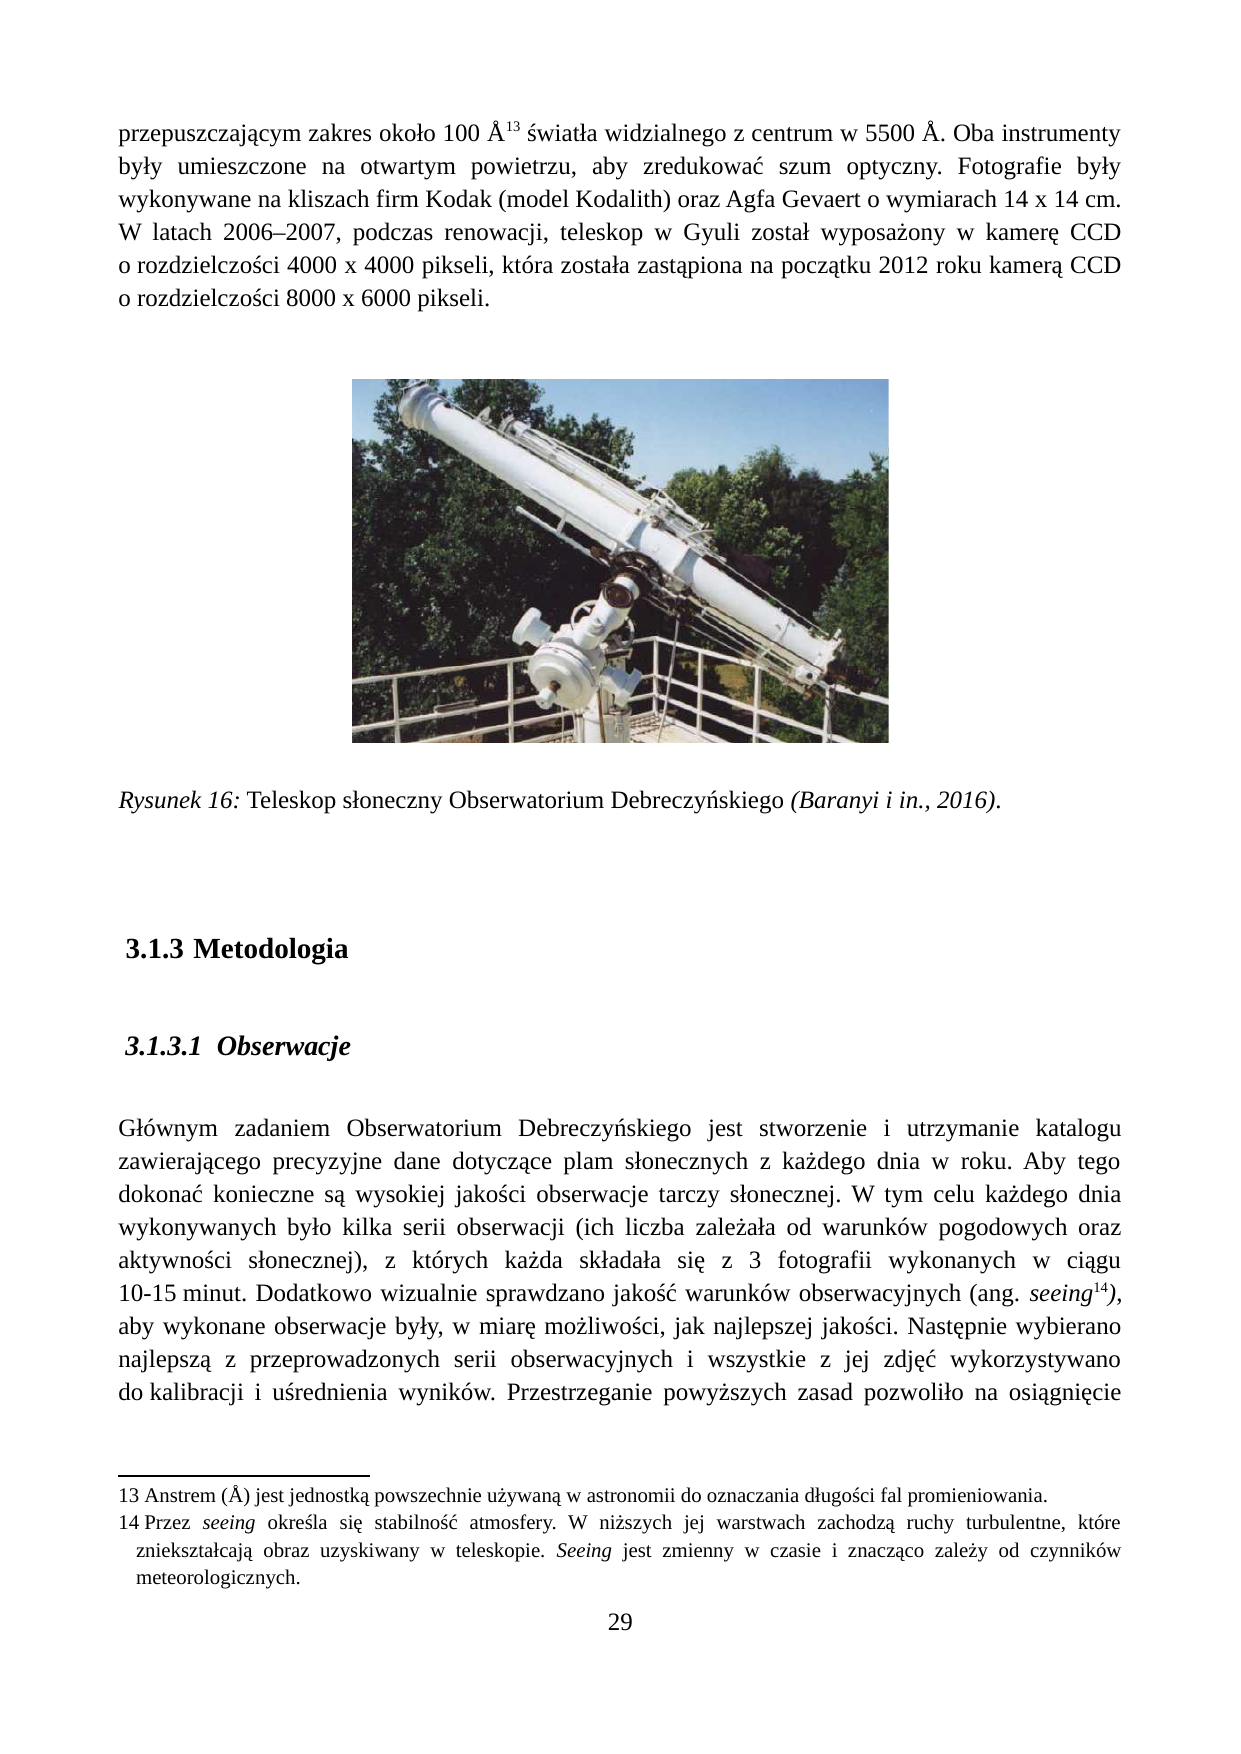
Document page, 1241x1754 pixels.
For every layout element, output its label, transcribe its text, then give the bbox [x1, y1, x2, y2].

text Przez seeing określa się stabilność atmosfery. W niższych jej warstwach zachodzą ruchy turbulentne, które zniekształcają obraz uzyskiwany w teleskopie. Seeing jest zmienny w czasie i znacząco zależy od czynników meteorologicznych. [118, 1510, 1122, 1589]
text Głównym zadaniem Obserwatorium Debreczyńskiego jest stworzenie i utrzymanie katalogu zawierającego precyzyjne dane dotyczące plam słonecznych z każdego dnia w roku. Aby tego dokonać konieczne są wysokiej jakości obserwacje tarczy słonecznej. W tym celu każdego dnia wykonywanych było kilka serii obserwacji (ich liczba zależała od warunków pogodowych oraz aktywności słonecznej), z których każda składała się z 3 fotografii wykonanych w ciągu 10-15 minut. Dodatkowo wizualnie sprawdzano jakość warunków obserwacyjnych (ang. seeing), aby wykonane obserwacje były, w miarę możliwości, jak najlepszej jakości. Następnie wybierano najlepszą z przeprowadzonych serii obserwacyjnych i wszystkie z jej zdjęć wykorzystywano do kalibracji i uśrednienia wyników. Przestrzeganie powyższych zasad pozwoliło na osiągnięcie [118, 1113, 1122, 1406]
subtitle Obserwacje [118, 1029, 1122, 1061]
picture [352, 379, 889, 743]
text Anstrem (Å) jest jednostką powszechnie używaną w astronomii do oznaczania długości fal promieniowania. [118, 1482, 1122, 1507]
text Rysunek 16: Teleskop słoneczny Obserwatorium Debreczyńskiego (Baranyi i in., 2016). [118, 354, 1122, 813]
subtitle Metodologia [118, 931, 1122, 965]
text przepuszczającym zakres około 100 Å światła widzialnego z centrum w 5500 Å. Oba instrumenty były umieszczone na otwartym powietrzu, aby zredukować szum optyczny. Fotografie były wykonywane na kliszach firm Kodak (model Kodalith) oraz Agfa Gevaert o wymiarach 14 x 14 cm. W latach 2006–2007, podczas renowacji, teleskop w Gyuli został wyposażony w kamerę CCD o rozdzielczości 4000 x 4000 pikseli, która została zastąpiona na początku 2012 roku kamerą CCD o rozdzielczości 8000 x 6000 pikseli. [118, 118, 1122, 312]
